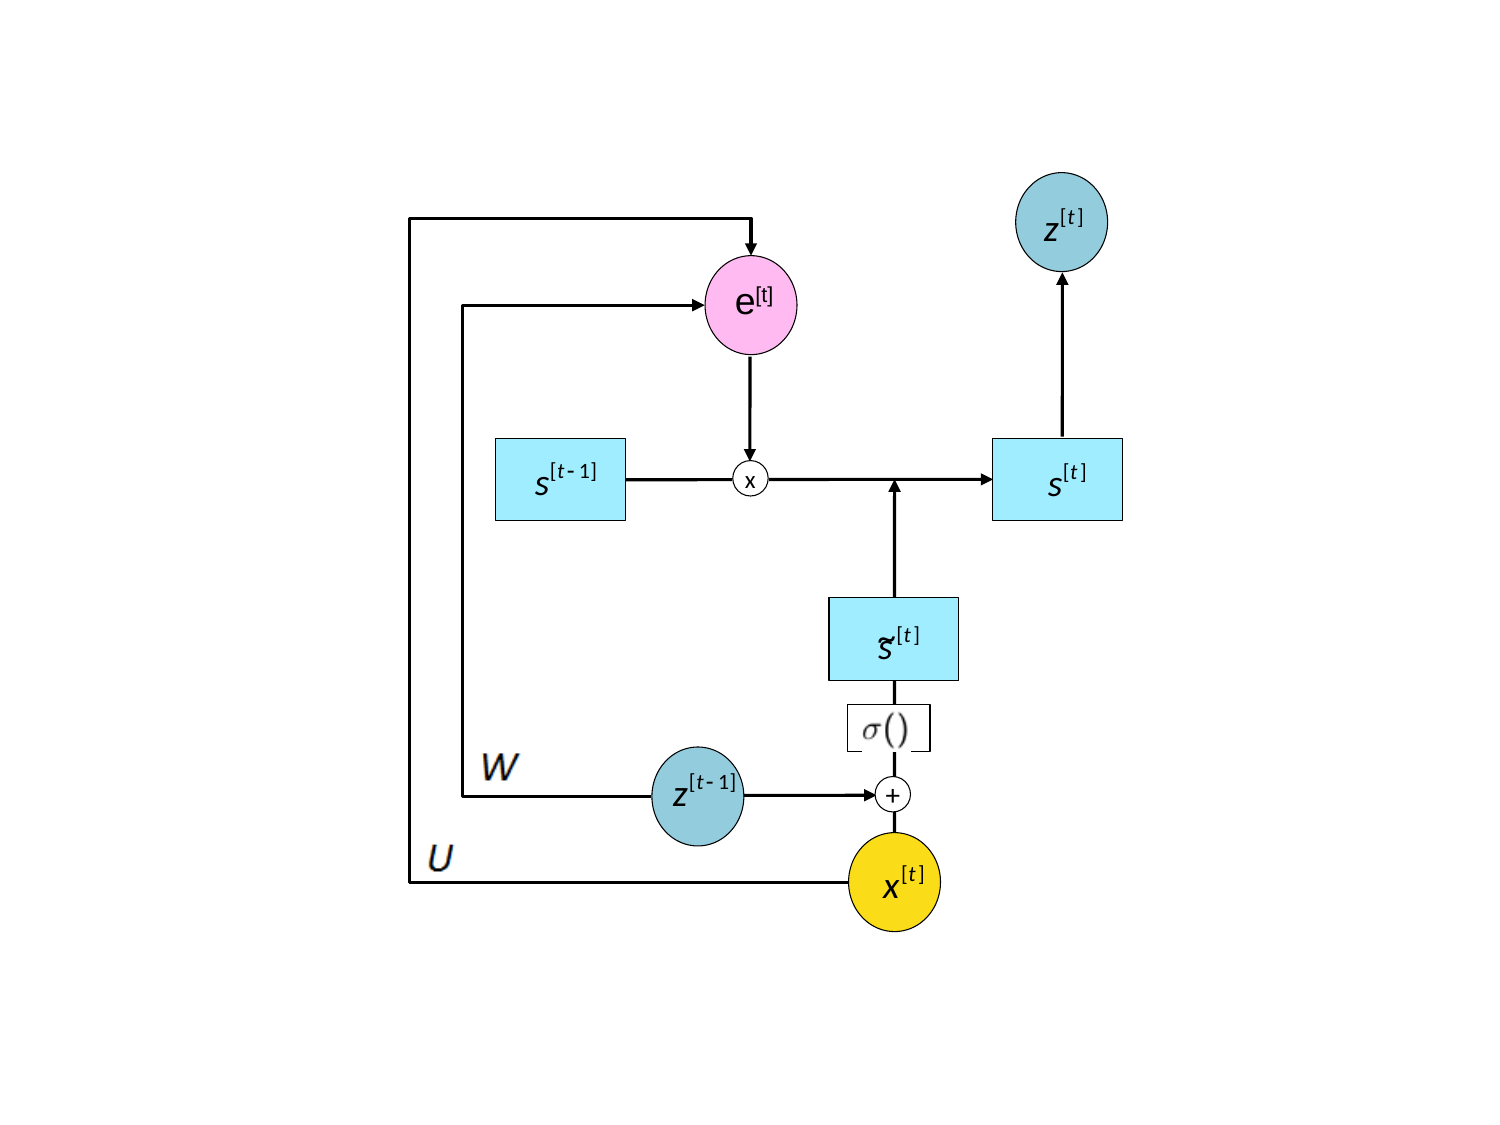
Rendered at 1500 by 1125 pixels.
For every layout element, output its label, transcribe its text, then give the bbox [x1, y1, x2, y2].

text_box [829, 597, 959, 681]
picture [474, 741, 524, 787]
text_box [848, 832, 941, 932]
chart [1037, 201, 1091, 248]
text_box [1015, 172, 1108, 272]
text_box [495, 438, 626, 521]
chart [876, 857, 930, 905]
picture [415, 834, 461, 878]
text_box [847, 704, 931, 752]
chart [1041, 456, 1092, 507]
picture [862, 709, 911, 752]
text_box + [875, 776, 911, 812]
text_box e[t] [720, 273, 856, 330]
chart [528, 454, 604, 505]
text_box [705, 255, 791, 355]
chart [666, 766, 742, 814]
chart [871, 618, 925, 669]
text_box x [732, 460, 769, 497]
text_box [992, 438, 1123, 521]
text_box [651, 746, 741, 846]
